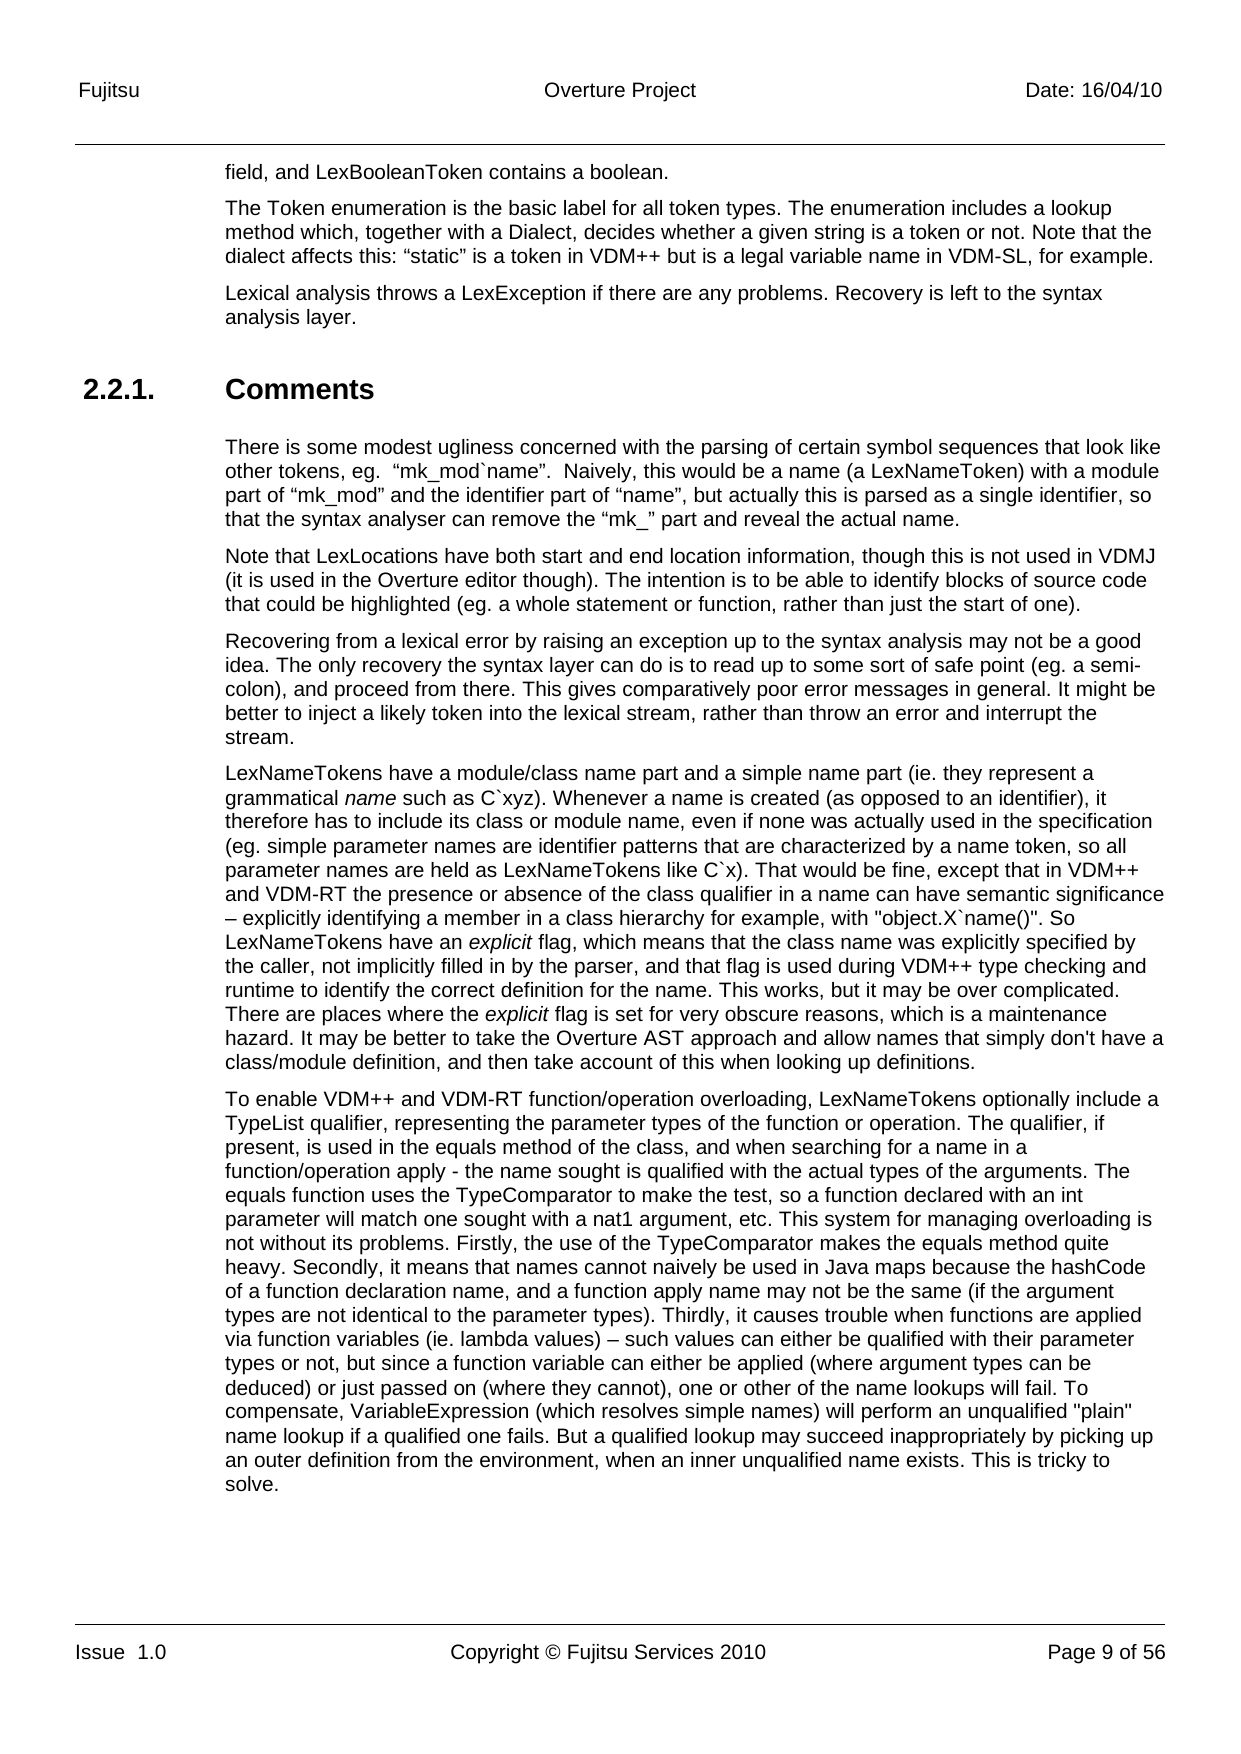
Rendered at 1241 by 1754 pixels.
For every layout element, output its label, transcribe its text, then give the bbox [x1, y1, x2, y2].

subtitle Comments [75, 372, 1165, 405]
text The Token enumeration is the basic label for all token types. The enumeration includes a lookup method which, together with a Dialect, decides whether a given string is a token or not. Note that the dialect affects this: “static” is a token in VDM++ but is a legal variable name in VDM-SL, for example. [225, 196, 1165, 268]
text Note that LexLocations have both start and end location information, though this is not used in VDMJ (it is used in the Overture editor though). The intention is to be able to identify blocks of source code that could be highlighted (eg. a whole statement or function, rather than just the start of one). [225, 544, 1165, 616]
text LexNameTokens have a module/class name part and a simple name part (ie. they represent a grammatical name such as C`xyz). Whenever a name is created (as opposed to an identifier), it therefore has to include its class or module name, even if none was actually used in the specification (eg. simple parameter names are identifier patterns that are characterized by a name token, so all parameter names are held as LexNameTokens like C`x). That would be fine, except that in VDM++ and VDM-RT the presence or absence of the class qualifier in a name can have semantic significance – explicitly identifying a member in a class hierarchy for example, with "object.X`name()". So LexNameTokens have an explicit flag, which means that the class name was explicitly specified by the caller, not implicitly filled in by the parser, and that flag is used during VDM++ type checking and runtime to identify the correct definition for the name. This works, but it may be over complicated. There are places where the explicit flag is set for very obscure reasons, which is a maintenance hazard. It may be better to take the Overture AST approach and allow names that simply don't have a class/module definition, and then take account of this when looking up definitions. [225, 761, 1165, 1074]
text Lexical analysis throws a LexException if there are any problems. Recovery is left to the syntax analysis layer. [225, 281, 1165, 329]
text There is some modest ugliness concerned with the parsing of certain symbol sequences that look like other tokens, eg. “mk_mod`name”. Naively, this would be a name (a LexNameToken) with a module part of “mk_mod” and the identifier part of “name”, but actually this is parsed as a single identifier, so that the syntax analyser can remove the “mk_” part and reveal the actual name. [225, 435, 1165, 531]
text Recovering from a lexical error by raising an exception up to the syntax analysis may not be a good idea. The only recovery the syntax layer can do is to read up to some sort of safe point (eg. a semi-colon), and proceed from there. This gives comparatively poor error messages in general. It might be better to inject a likely token into the lexical stream, rather than throw an error and interrupt the stream. [225, 628, 1165, 749]
text To enable VDM++ and VDM-RT function/operation overloading, LexNameTokens optionally include a TypeList qualifier, representing the parameter types of the function or operation. The qualifier, if present, is used in the equals method of the class, and when searching for a name in a function/operation apply - the name sought is qualified with the actual types of the arguments. The equals function uses the TypeComparator to make the test, so a function declared with an int parameter will match one sought with a nat1 argument, etc. This system for managing overloading is not without its problems. Firstly, the use of the TypeComparator makes the equals method quite heavy. Secondly, it means that names cannot naively be used in Java maps because the hashCode of a function declaration name, and a function apply name may not be the same (if the argument types are not identical to the parameter types). Thirdly, it causes trouble when functions are applied via function variables (ie. lambda values) – such values can either be qualified with their parameter types or not, but since a function variable can either be applied (where argument types can be deduced) or just passed on (where they cannot), one or other of the name lookups will fail. To compensate, VariableExpression (which resolves simple names) will perform an unqualified "plain" name lookup if a qualified one fails. But a qualified lookup may succeed inappropriately by picking up an outer definition from the environment, when an inner unqualified name exists. This is tricky to solve. [225, 1087, 1165, 1496]
text field, and LexBooleanToken contains a boolean. [225, 160, 1165, 184]
